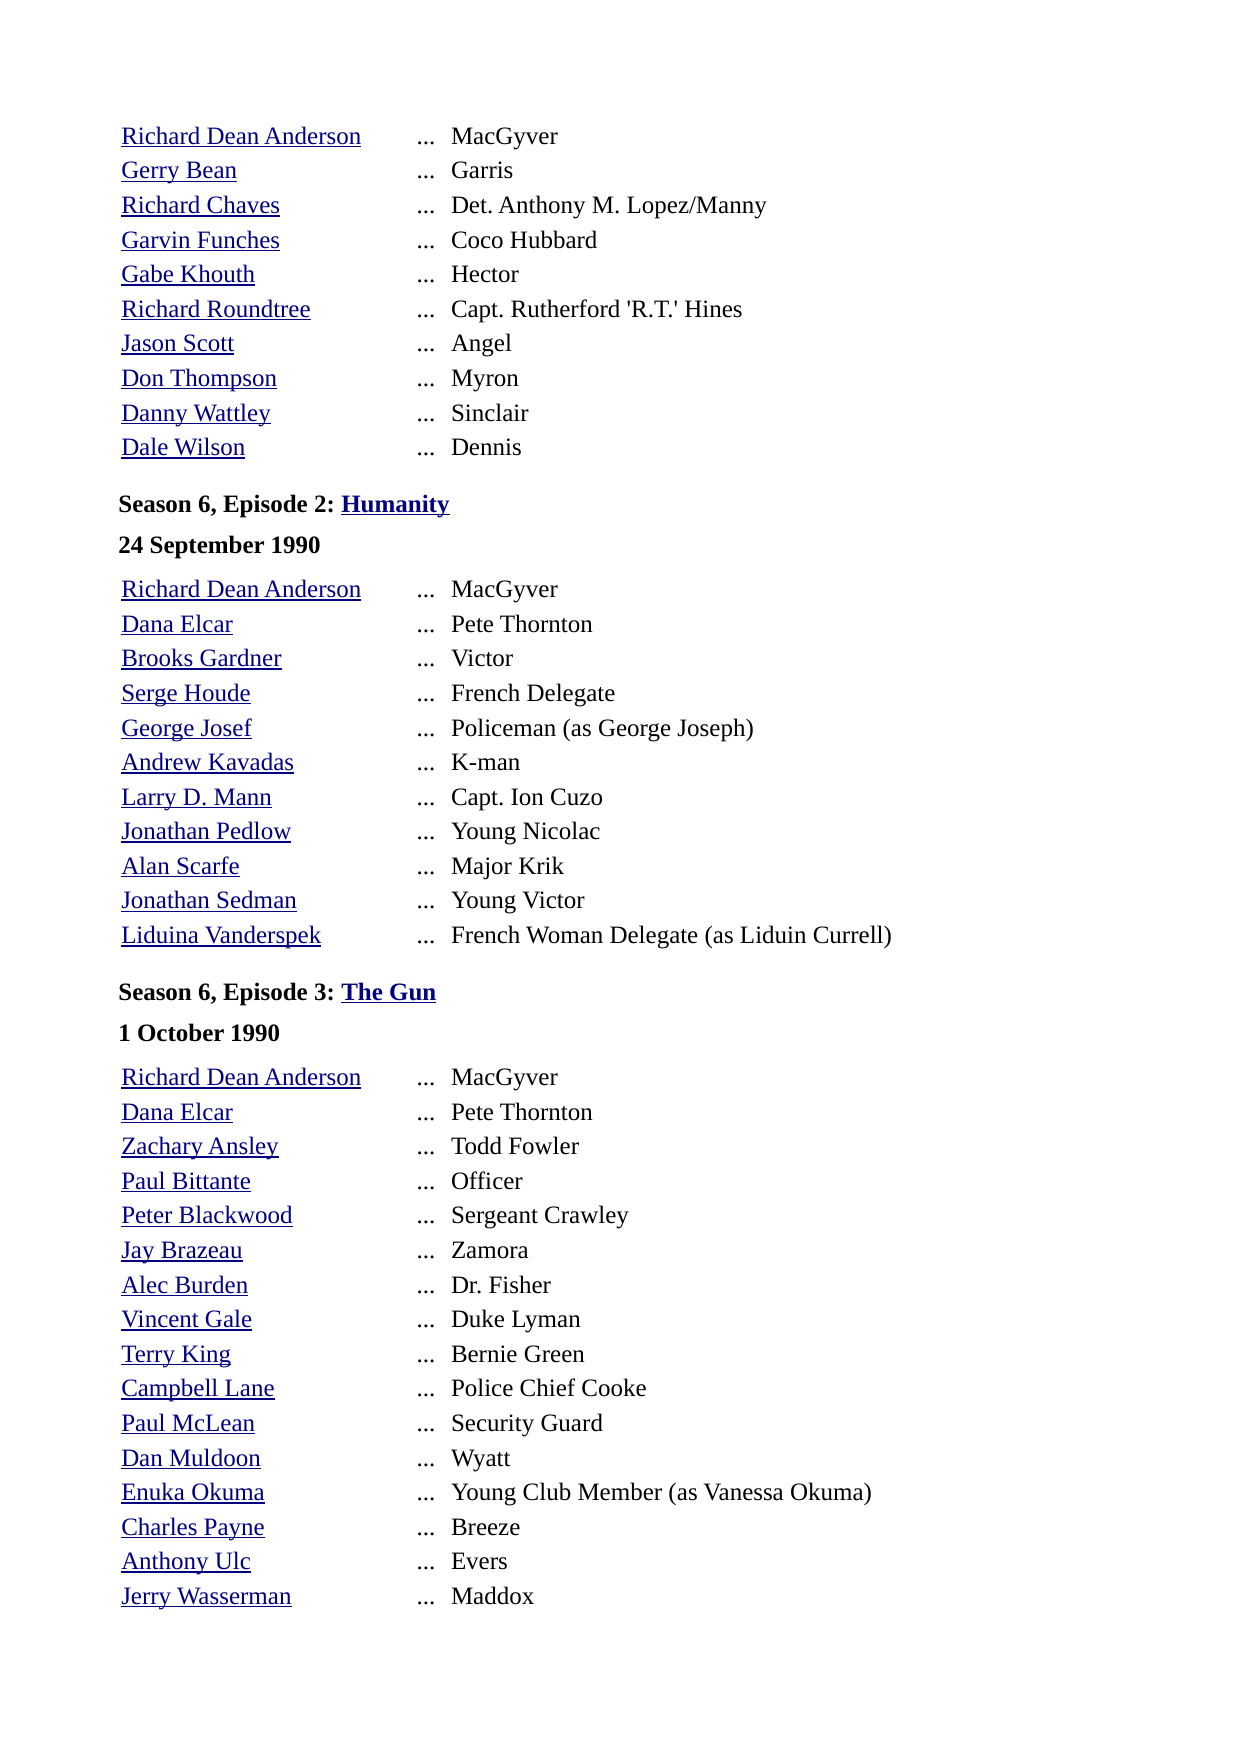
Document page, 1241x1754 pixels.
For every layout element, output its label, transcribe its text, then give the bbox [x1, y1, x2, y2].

table_cell ... [414, 1578, 448, 1613]
table_cell Maddox [448, 1578, 878, 1613]
table_cell Duke Lyman [448, 1301, 878, 1336]
table_cell Victor [448, 641, 895, 675]
table_cell Hector [448, 256, 771, 291]
table_cell Jonathan Pedlow [118, 814, 413, 848]
table_cell Andrew Kavadas [118, 744, 413, 779]
table_cell Wyatt [448, 1440, 878, 1474]
table_cell Enuka Okuma [118, 1474, 413, 1509]
text 24 September 1990 [118, 530, 1122, 559]
table_cell ... [414, 917, 448, 952]
table_cell Don Thompson [118, 360, 413, 395]
table_cell Serge Houde [118, 675, 413, 710]
table_cell ... [414, 1301, 448, 1336]
table_cell Angel [448, 326, 771, 360]
table_cell Richard Roundtree [118, 291, 413, 326]
table_cell ... [414, 1232, 448, 1267]
table_cell Vincent Gale [118, 1301, 413, 1336]
table_cell Sergeant Crawley [448, 1198, 878, 1232]
table_header ... [414, 118, 448, 153]
table_cell Gerry Bean [118, 153, 413, 187]
table_cell Young Club Member (as Vanessa Okuma) [448, 1474, 878, 1509]
table_cell Officer [448, 1163, 878, 1198]
table_cell ... [414, 222, 448, 256]
table_cell Policeman (as George Joseph) [448, 710, 895, 744]
table_cell Bernie Green [448, 1336, 878, 1371]
table_cell Alan Scarfe [118, 848, 413, 883]
table_cell ... [414, 1129, 448, 1163]
table_cell Terry King [118, 1336, 413, 1371]
table_cell ... [414, 744, 448, 779]
table_cell Coco Hubbard [448, 222, 771, 256]
table_cell ... [414, 187, 448, 222]
table_header Richard Dean Anderson [118, 1059, 413, 1094]
table_cell ... [414, 153, 448, 187]
table_cell ... [414, 360, 448, 395]
table_cell Garvin Funches [118, 222, 413, 256]
table_cell Paul McLean [118, 1405, 413, 1440]
table_cell George Josef [118, 710, 413, 744]
table_cell Zachary Ansley [118, 1129, 413, 1163]
table_cell ... [414, 429, 448, 464]
table_header ... [414, 571, 448, 606]
table_cell Det. Anthony M. Lopez/Manny [448, 187, 771, 222]
table_cell Charles Payne [118, 1509, 413, 1543]
text 1 October 1990 [118, 1018, 1122, 1047]
table_cell Anthony Ulc [118, 1544, 413, 1578]
table_cell Larry D. Mann [118, 779, 413, 813]
table_cell Security Guard [448, 1405, 878, 1440]
table_cell Paul Bittante [118, 1163, 413, 1198]
table_cell Myron [448, 360, 771, 395]
table_cell K-man [448, 744, 895, 779]
table_cell ... [414, 883, 448, 917]
table_header ... [414, 1059, 448, 1094]
table_cell Todd Fowler [448, 1129, 878, 1163]
table_cell Danny Wattley [118, 395, 413, 429]
table_cell Peter Blackwood [118, 1198, 413, 1232]
table_cell Alec Burden [118, 1267, 413, 1301]
table_cell Evers [448, 1544, 878, 1578]
table_cell Capt. Rutherford 'R.T.' Hines [448, 291, 771, 326]
table_cell Zamora [448, 1232, 878, 1267]
table_cell ... [414, 1198, 448, 1232]
table_header MacGyver [448, 571, 895, 606]
table_cell ... [414, 1267, 448, 1301]
table_cell Sinclair [448, 395, 771, 429]
table_cell Liduina Vanderspek [118, 917, 413, 952]
table_cell ... [414, 1336, 448, 1371]
table_cell ... [414, 848, 448, 883]
table_header Richard Dean Anderson [118, 571, 413, 606]
table_cell Garris [448, 153, 771, 187]
table_cell ... [414, 1440, 448, 1474]
table_cell ... [414, 256, 448, 291]
table_cell Dennis [448, 429, 771, 464]
table_cell Gabe Khouth [118, 256, 413, 291]
table_cell Police Chief Cooke [448, 1371, 878, 1405]
table_cell ... [414, 779, 448, 813]
table_cell ... [414, 1163, 448, 1198]
table_cell Jerry Wasserman [118, 1578, 413, 1613]
table_cell ... [414, 1474, 448, 1509]
table_cell Brooks Gardner [118, 641, 413, 675]
table_cell ... [414, 291, 448, 326]
subtitle Season 6, Episode 2: Humanity [118, 489, 1122, 518]
table_cell Young Nicolac [448, 814, 895, 848]
table_cell ... [414, 1509, 448, 1543]
table_cell Jonathan Sedman [118, 883, 413, 917]
table_cell Dale Wilson [118, 429, 413, 464]
table_cell Capt. Ion Cuzo [448, 779, 895, 813]
subtitle Season 6, Episode 3: The Gun [118, 977, 1122, 1006]
table_header MacGyver [448, 118, 771, 153]
table_cell Jay Brazeau [118, 1232, 413, 1267]
table_header MacGyver [448, 1059, 878, 1094]
table_cell Jason Scott [118, 326, 413, 360]
table_cell Campbell Lane [118, 1371, 413, 1405]
table_cell French Woman Delegate (as Liduin Currell) [448, 917, 895, 952]
table_cell Dan Muldoon [118, 1440, 413, 1474]
table_cell Dana Elcar [118, 1094, 413, 1128]
table_cell ... [414, 395, 448, 429]
table_cell Breeze [448, 1509, 878, 1543]
table_cell ... [414, 1094, 448, 1128]
table_cell Young Victor [448, 883, 895, 917]
table_cell ... [414, 641, 448, 675]
table_cell French Delegate [448, 675, 895, 710]
table_cell Pete Thornton [448, 606, 895, 641]
table_cell ... [414, 1405, 448, 1440]
table_cell ... [414, 1544, 448, 1578]
table_cell ... [414, 710, 448, 744]
table_cell Major Krik [448, 848, 895, 883]
table_header Richard Dean Anderson [118, 118, 413, 153]
table_cell Pete Thornton [448, 1094, 878, 1128]
table_cell ... [414, 814, 448, 848]
table_cell ... [414, 1371, 448, 1405]
table_cell Richard Chaves [118, 187, 413, 222]
table_cell Dr. Fisher [448, 1267, 878, 1301]
table_cell ... [414, 675, 448, 710]
table_cell ... [414, 326, 448, 360]
table_cell Dana Elcar [118, 606, 413, 641]
table_cell ... [414, 606, 448, 641]
